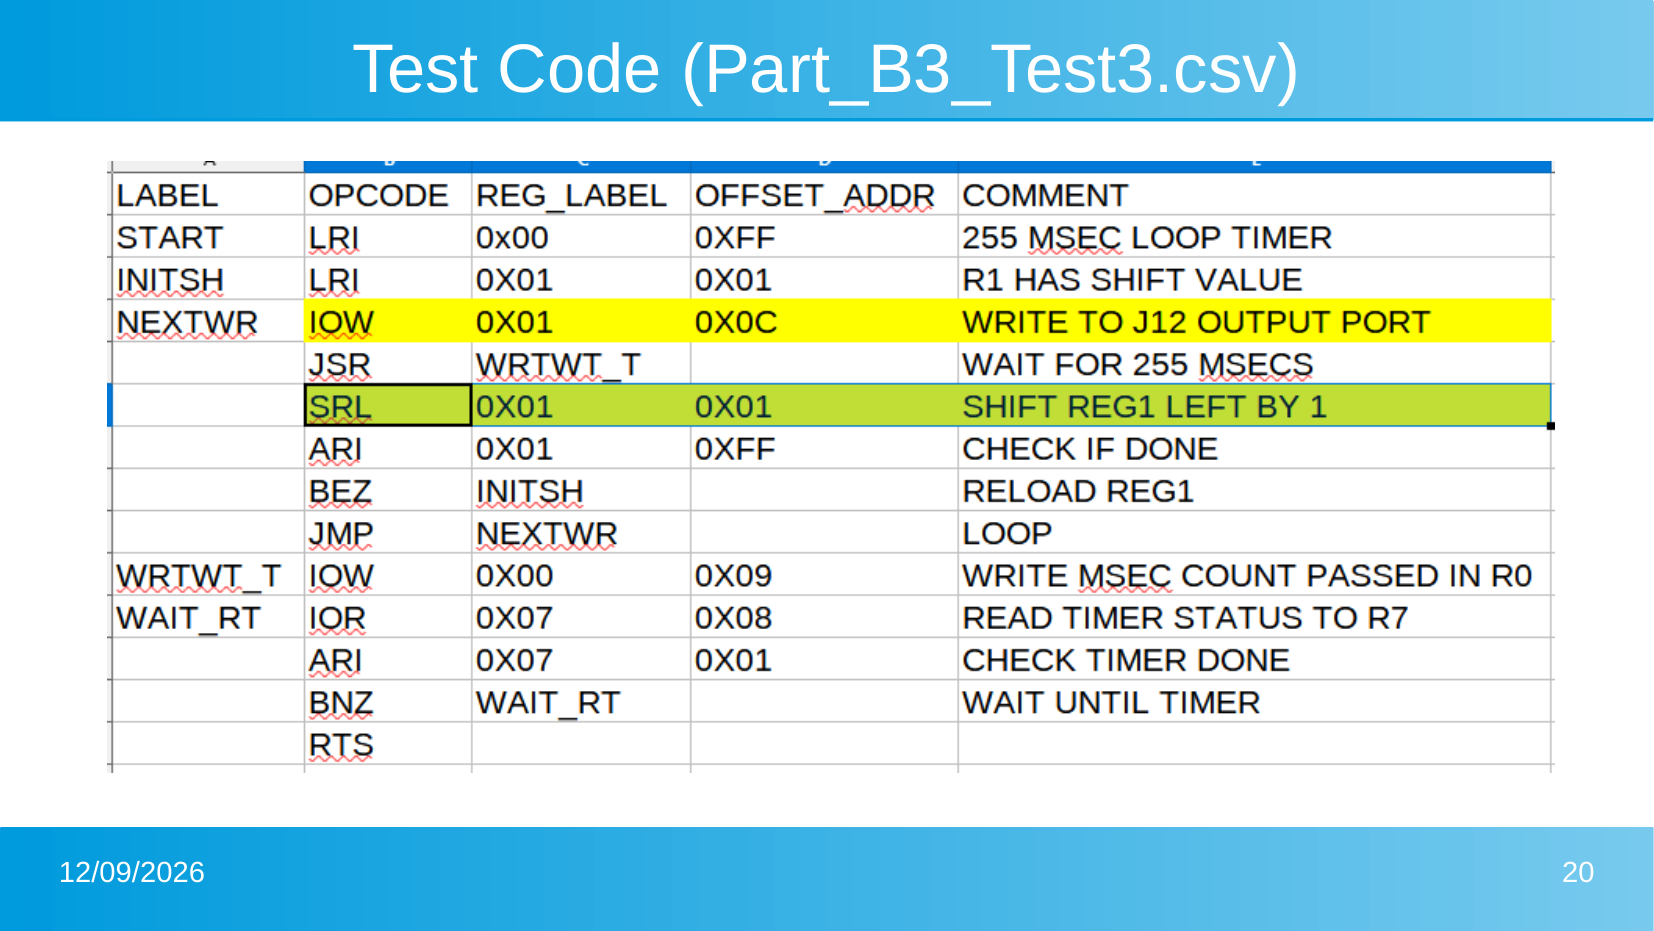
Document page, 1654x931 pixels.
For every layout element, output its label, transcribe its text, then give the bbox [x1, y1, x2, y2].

picture [107, 161, 1555, 773]
title Test Code (Part_B3_Test3.csv) [59, 29, 1595, 108]
